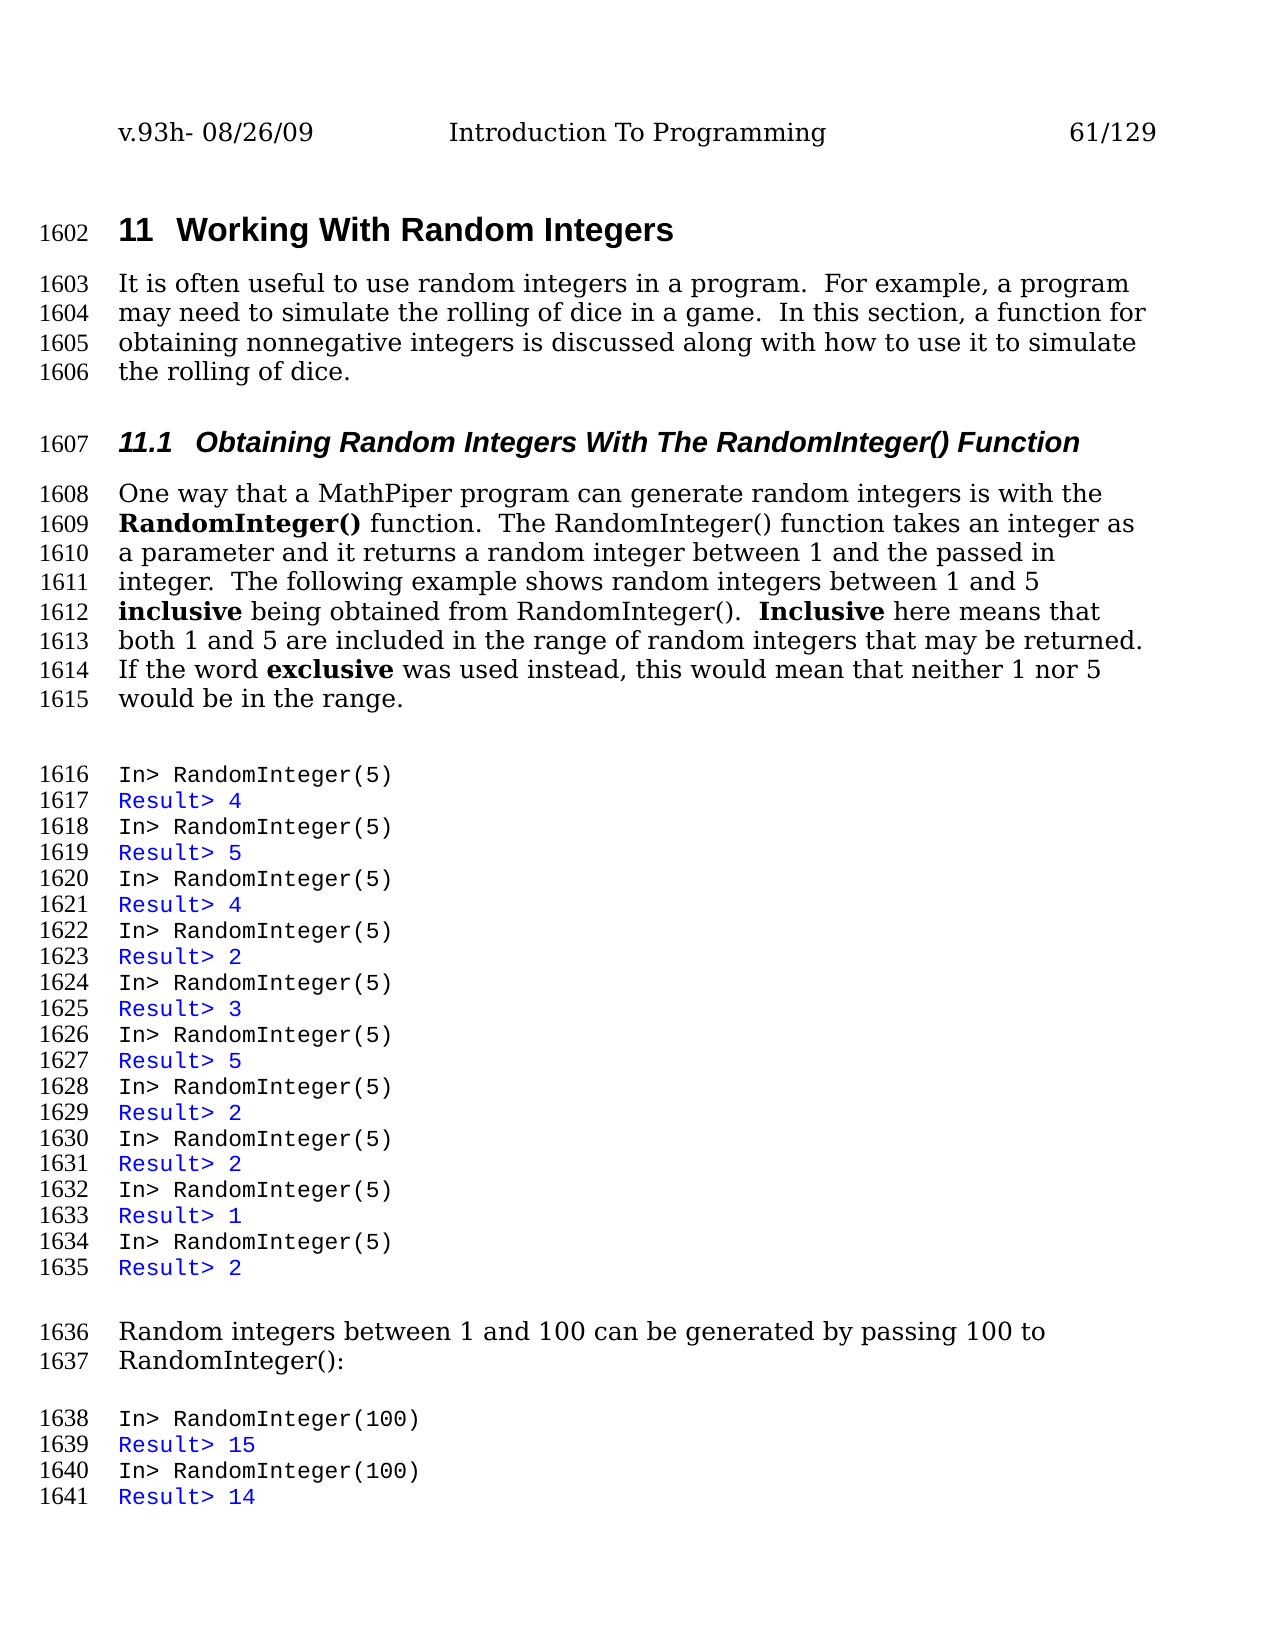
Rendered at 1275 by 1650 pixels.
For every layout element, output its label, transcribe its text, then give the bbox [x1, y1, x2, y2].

text In> RandomInteger(5) [118, 1127, 1157, 1153]
text Result> 2 [118, 1257, 1157, 1282]
text In> RandomInteger(5) [118, 919, 1157, 945]
text In> RandomInteger(100) [118, 1408, 1157, 1434]
text In> RandomInteger(5) [118, 816, 1157, 842]
text Random integers between 1 and 100 can be generated by passing 100 to RandomInteger(): [118, 1317, 1157, 1376]
text Result> 3 [118, 997, 1157, 1023]
text In> RandomInteger(5) [118, 1023, 1157, 1049]
text One way that a MathPiper program can generate random integers is with the RandomInteger() function. The RandomInteger() function takes an integer as a parameter and it returns a random integer between 1 and the passed in integer. The following example shows random integers between 1 and 5 inclusive being obtained from RandomInteger(). Inclusive here means that both 1 and 5 are included in the range of random integers that may be returned. If the word exclusive was used instead, this would mean that neither 1 nor 5 would be in the range. [118, 479, 1157, 713]
text In> RandomInteger(5) [118, 1231, 1157, 1257]
subtitle Obtaining Random Integers With The RandomInteger() Function [118, 425, 1157, 459]
text Result> 5 [118, 842, 1157, 867]
text Result> 2 [118, 1101, 1157, 1127]
text In> RandomInteger(5) [118, 764, 1157, 790]
text In> RandomInteger(5) [118, 1179, 1157, 1205]
text Result> 4 [118, 893, 1157, 919]
text Result> 5 [118, 1049, 1157, 1075]
text It is often useful to use random integers in a program. For example, a program may need to simulate the rolling of dice in a game. In this section, a function for obtaining nonnegative integers is discussed along with how to use it to simulate the rolling of dice. [118, 269, 1157, 386]
subtitle Working With Random Integers [118, 210, 1157, 248]
text Result> 4 [118, 790, 1157, 816]
text In> RandomInteger(5) [118, 971, 1157, 997]
text In> RandomInteger(100) [118, 1459, 1157, 1486]
text Result> 2 [118, 945, 1157, 971]
text In> RandomInteger(5) [118, 867, 1157, 893]
text Result> 1 [118, 1205, 1157, 1231]
text In> RandomInteger(5) [118, 1075, 1157, 1101]
text Result> 2 [118, 1153, 1157, 1179]
text Result> 15 [118, 1434, 1157, 1459]
text Result> 14 [118, 1486, 1157, 1511]
